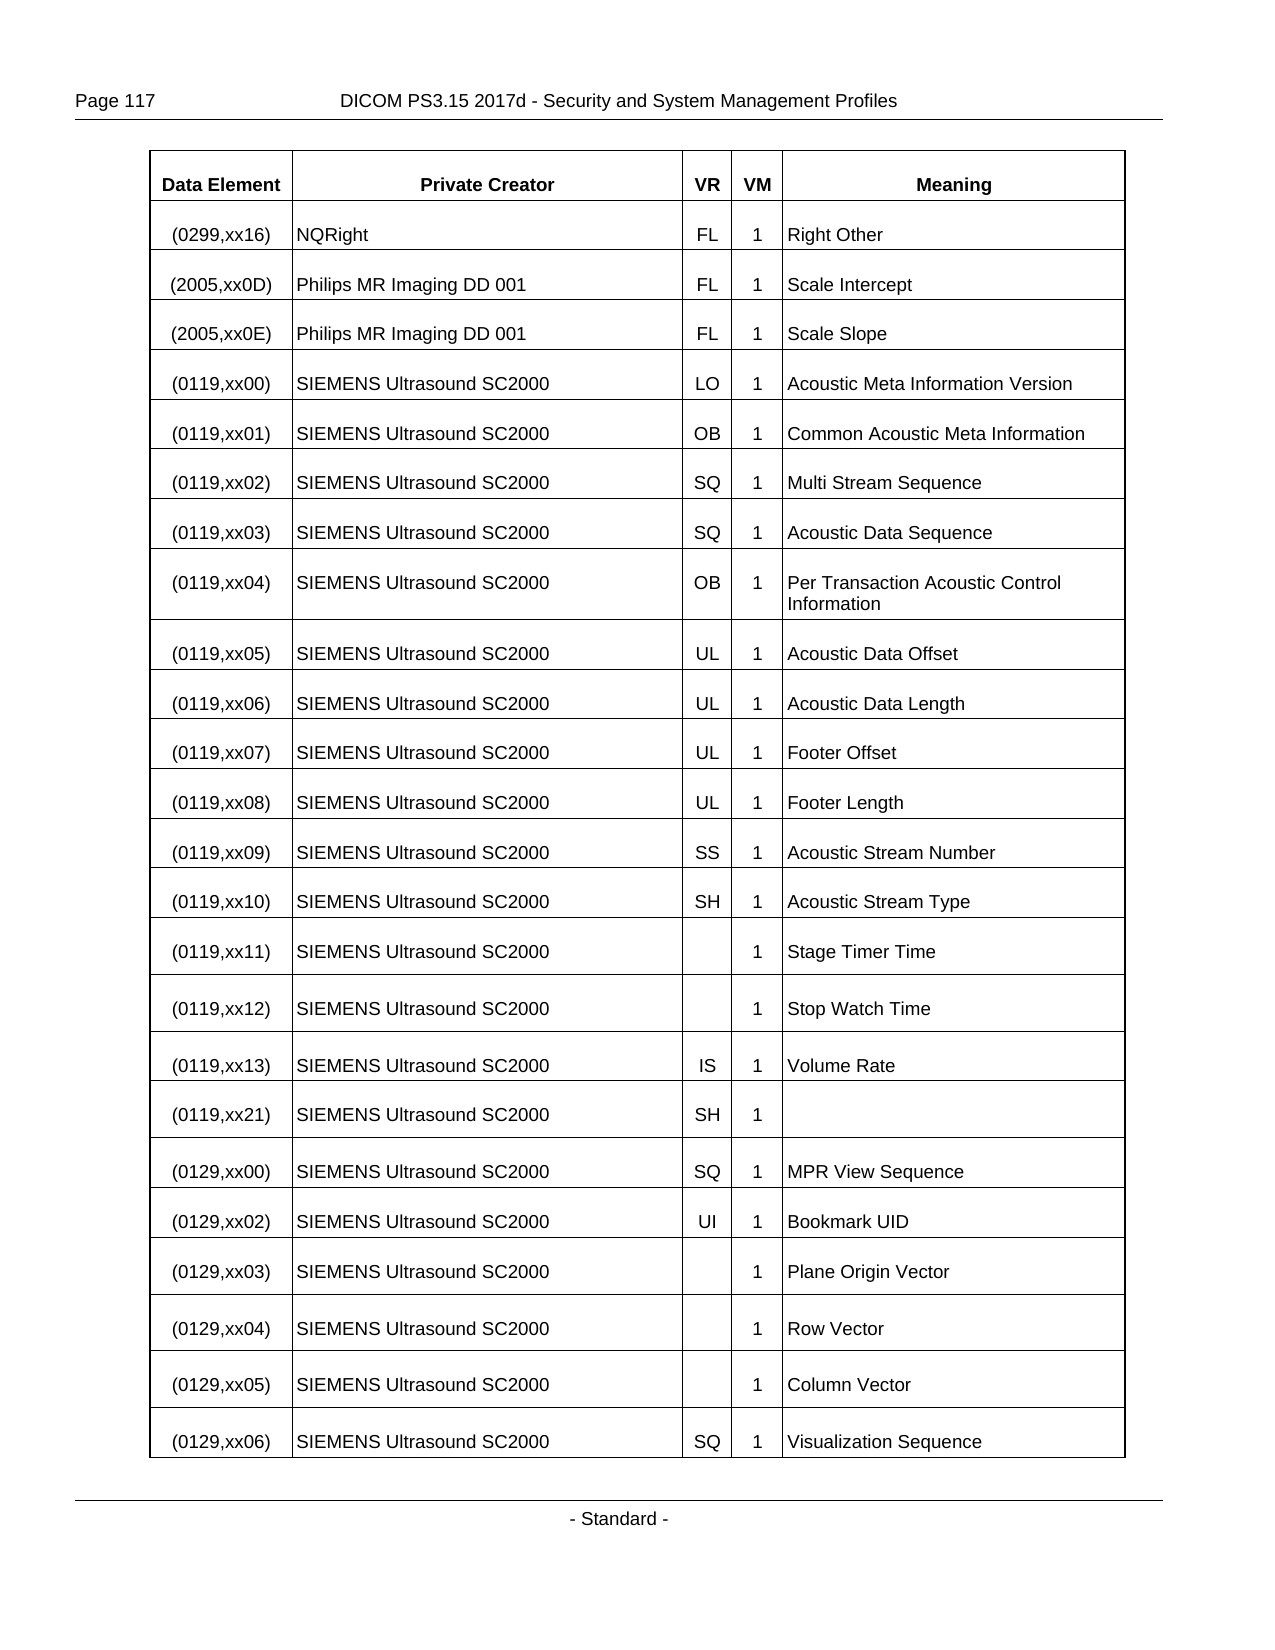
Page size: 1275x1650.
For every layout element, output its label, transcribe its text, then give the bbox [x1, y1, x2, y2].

table_cell (0129,xx02) [151, 1188, 292, 1237]
table_cell SIEMENS Ultrasound SC2000 [293, 1138, 682, 1187]
table_cell 1 [732, 719, 782, 768]
table_cell FL [683, 300, 731, 349]
table_cell SIEMENS Ultrasound SC2000 [293, 719, 682, 768]
table_cell SQ [683, 1138, 731, 1187]
table_cell 1 [732, 1408, 782, 1457]
table_cell SIEMENS Ultrasound SC2000 [293, 1032, 682, 1080]
table_cell (0119,xx13) [151, 1032, 292, 1080]
table_cell (0129,xx04) [151, 1295, 292, 1350]
table_cell Per Transaction Acoustic Control Information [783, 549, 1124, 619]
table_cell (0129,xx00) [151, 1138, 292, 1187]
table_header Data Element [151, 151, 292, 200]
table_cell 1 [732, 1351, 782, 1407]
table_cell [783, 1081, 1124, 1137]
table_cell SIEMENS Ultrasound SC2000 [293, 1081, 682, 1137]
table_cell (0129,xx03) [151, 1238, 292, 1293]
table_cell Column Vector [783, 1351, 1124, 1407]
table_cell 1 [732, 868, 782, 917]
table_cell SIEMENS Ultrasound SC2000 [293, 975, 682, 1031]
table_cell Philips MR Imaging DD 001 [293, 250, 682, 299]
table_cell SIEMENS Ultrasound SC2000 [293, 769, 682, 817]
table_cell Volume Rate [783, 1032, 1124, 1080]
table_cell UL [683, 769, 731, 817]
table_cell (2005,xx0D) [151, 250, 292, 299]
table_cell Acoustic Data Length [783, 670, 1124, 718]
table_cell MPR View Sequence [783, 1138, 1124, 1187]
table_cell SIEMENS Ultrasound SC2000 [293, 499, 682, 547]
table_cell SQ [683, 449, 731, 498]
table_cell [683, 918, 731, 974]
table_cell SIEMENS Ultrasound SC2000 [293, 1295, 682, 1350]
table_cell (0119,xx07) [151, 719, 292, 768]
table_cell 1 [732, 1238, 782, 1293]
table_cell SIEMENS Ultrasound SC2000 [293, 620, 682, 668]
table_cell (0119,xx11) [151, 918, 292, 974]
table_cell Stop Watch Time [783, 975, 1124, 1031]
table_header VM [732, 151, 782, 200]
table_cell UL [683, 719, 731, 768]
table_cell Common Acoustic Meta Information [783, 400, 1124, 448]
table_cell Bookmark UID [783, 1188, 1124, 1237]
table_cell 1 [732, 300, 782, 349]
table_cell SH [683, 868, 731, 917]
table_cell FL [683, 201, 731, 249]
table_cell 1 [732, 1188, 782, 1237]
table_cell (0119,xx08) [151, 769, 292, 817]
table_cell Footer Length [783, 769, 1124, 817]
table_cell IS [683, 1032, 731, 1080]
table_cell [683, 1351, 731, 1407]
table_cell [683, 1295, 731, 1350]
table_cell SQ [683, 499, 731, 547]
table_cell Stage Timer Time [783, 918, 1124, 974]
table_cell NQRight [293, 201, 682, 249]
table_cell SIEMENS Ultrasound SC2000 [293, 449, 682, 498]
table_cell [683, 1238, 731, 1293]
table_cell 1 [732, 1138, 782, 1187]
table_cell Footer Offset [783, 719, 1124, 768]
table_cell Multi Stream Sequence [783, 449, 1124, 498]
table_cell Scale Intercept [783, 250, 1124, 299]
table_cell SIEMENS Ultrasound SC2000 [293, 1408, 682, 1457]
table_cell SIEMENS Ultrasound SC2000 [293, 819, 682, 867]
table_cell (0119,xx06) [151, 670, 292, 718]
table_cell UL [683, 620, 731, 668]
table_cell OB [683, 400, 731, 448]
table_cell UL [683, 670, 731, 718]
table_cell 1 [732, 350, 782, 398]
table_header Private Creator [293, 151, 682, 200]
table_cell (0129,xx06) [151, 1408, 292, 1457]
table_cell (0119,xx12) [151, 975, 292, 1031]
table_cell 1 [732, 1295, 782, 1350]
table_cell 1 [732, 620, 782, 668]
table_cell Scale Slope [783, 300, 1124, 349]
table_cell Acoustic Data Offset [783, 620, 1124, 668]
table_cell (0119,xx03) [151, 499, 292, 547]
table_header VR [683, 151, 731, 200]
table_cell 1 [732, 499, 782, 547]
table_cell UI [683, 1188, 731, 1237]
table_cell (0299,xx16) [151, 201, 292, 249]
table_cell Acoustic Stream Number [783, 819, 1124, 867]
table_cell [683, 975, 731, 1031]
table_cell 1 [732, 670, 782, 718]
table_cell (0119,xx02) [151, 449, 292, 498]
table_cell (0119,xx05) [151, 620, 292, 668]
table_cell SIEMENS Ultrasound SC2000 [293, 868, 682, 917]
table_cell (0119,xx01) [151, 400, 292, 448]
table_cell SIEMENS Ultrasound SC2000 [293, 1238, 682, 1293]
table_cell 1 [732, 549, 782, 619]
table_cell Acoustic Stream Type [783, 868, 1124, 917]
table_cell 1 [732, 975, 782, 1031]
table_cell (0119,xx21) [151, 1081, 292, 1137]
table_cell SIEMENS Ultrasound SC2000 [293, 670, 682, 718]
table_cell 1 [732, 1032, 782, 1080]
table_cell Plane Origin Vector [783, 1238, 1124, 1293]
table_cell SIEMENS Ultrasound SC2000 [293, 549, 682, 619]
table_cell 1 [732, 918, 782, 974]
table_cell 1 [732, 400, 782, 448]
table_cell 1 [732, 201, 782, 249]
table_cell Acoustic Meta Information Version [783, 350, 1124, 398]
table_cell 1 [732, 250, 782, 299]
table_cell SH [683, 1081, 731, 1137]
table_cell (0119,xx00) [151, 350, 292, 398]
table_cell LO [683, 350, 731, 398]
table_cell 1 [732, 449, 782, 498]
table_cell (0129,xx05) [151, 1351, 292, 1407]
table_cell SIEMENS Ultrasound SC2000 [293, 918, 682, 974]
table_cell SIEMENS Ultrasound SC2000 [293, 1351, 682, 1407]
table_cell FL [683, 250, 731, 299]
table_cell SQ [683, 1408, 731, 1457]
table_cell Visualization Sequence [783, 1408, 1124, 1457]
table_cell Right Other [783, 201, 1124, 249]
table_cell (0119,xx09) [151, 819, 292, 867]
table_cell Row Vector [783, 1295, 1124, 1350]
table_cell 1 [732, 819, 782, 867]
table_cell (0119,xx10) [151, 868, 292, 917]
table_cell (0119,xx04) [151, 549, 292, 619]
table_cell SIEMENS Ultrasound SC2000 [293, 350, 682, 398]
table_cell SS [683, 819, 731, 867]
table_cell Acoustic Data Sequence [783, 499, 1124, 547]
table_header Meaning [783, 151, 1124, 200]
table_cell OB [683, 549, 731, 619]
table_cell SIEMENS Ultrasound SC2000 [293, 1188, 682, 1237]
table_cell 1 [732, 1081, 782, 1137]
table_cell SIEMENS Ultrasound SC2000 [293, 400, 682, 448]
table_cell Philips MR Imaging DD 001 [293, 300, 682, 349]
table_cell (2005,xx0E) [151, 300, 292, 349]
table_cell 1 [732, 769, 782, 817]
